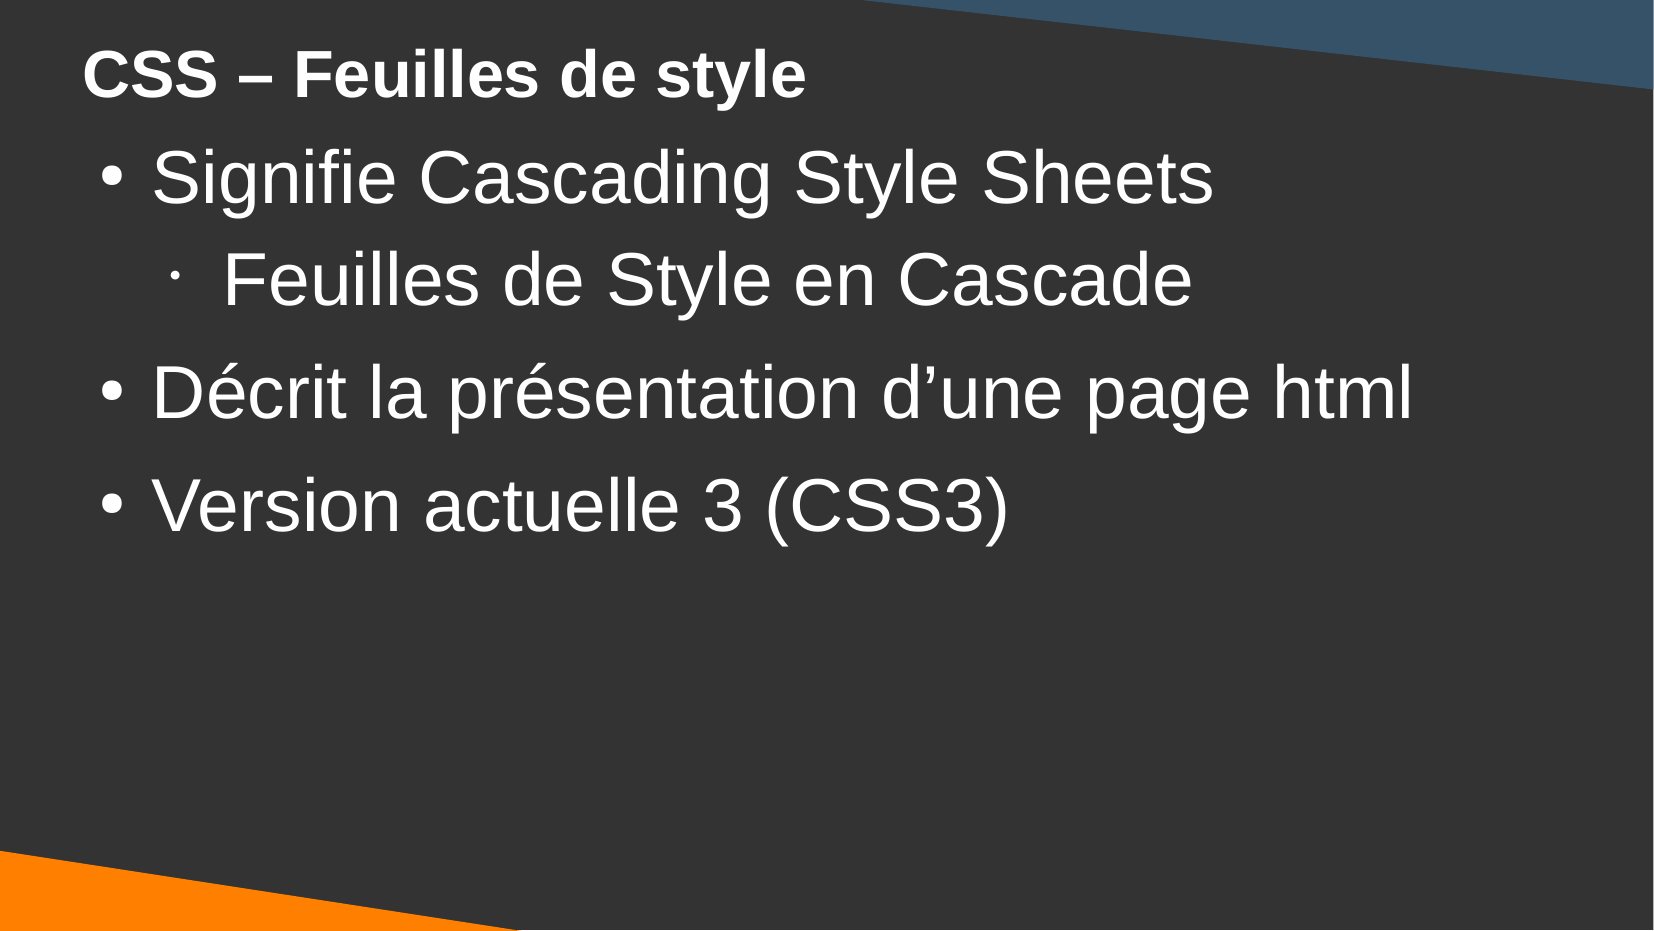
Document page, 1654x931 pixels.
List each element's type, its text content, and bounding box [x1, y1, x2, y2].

text_box [861, 0, 1654, 90]
list Signifie Cascading Style Sheets Feuilles de Style en Cascade Décrit la présentation d’une page html Version actuelle 3 (CSS3) [80, 135, 1605, 675]
text_box [0, 850, 522, 931]
title CSS – Feuilles de style [82, 37, 1571, 114]
